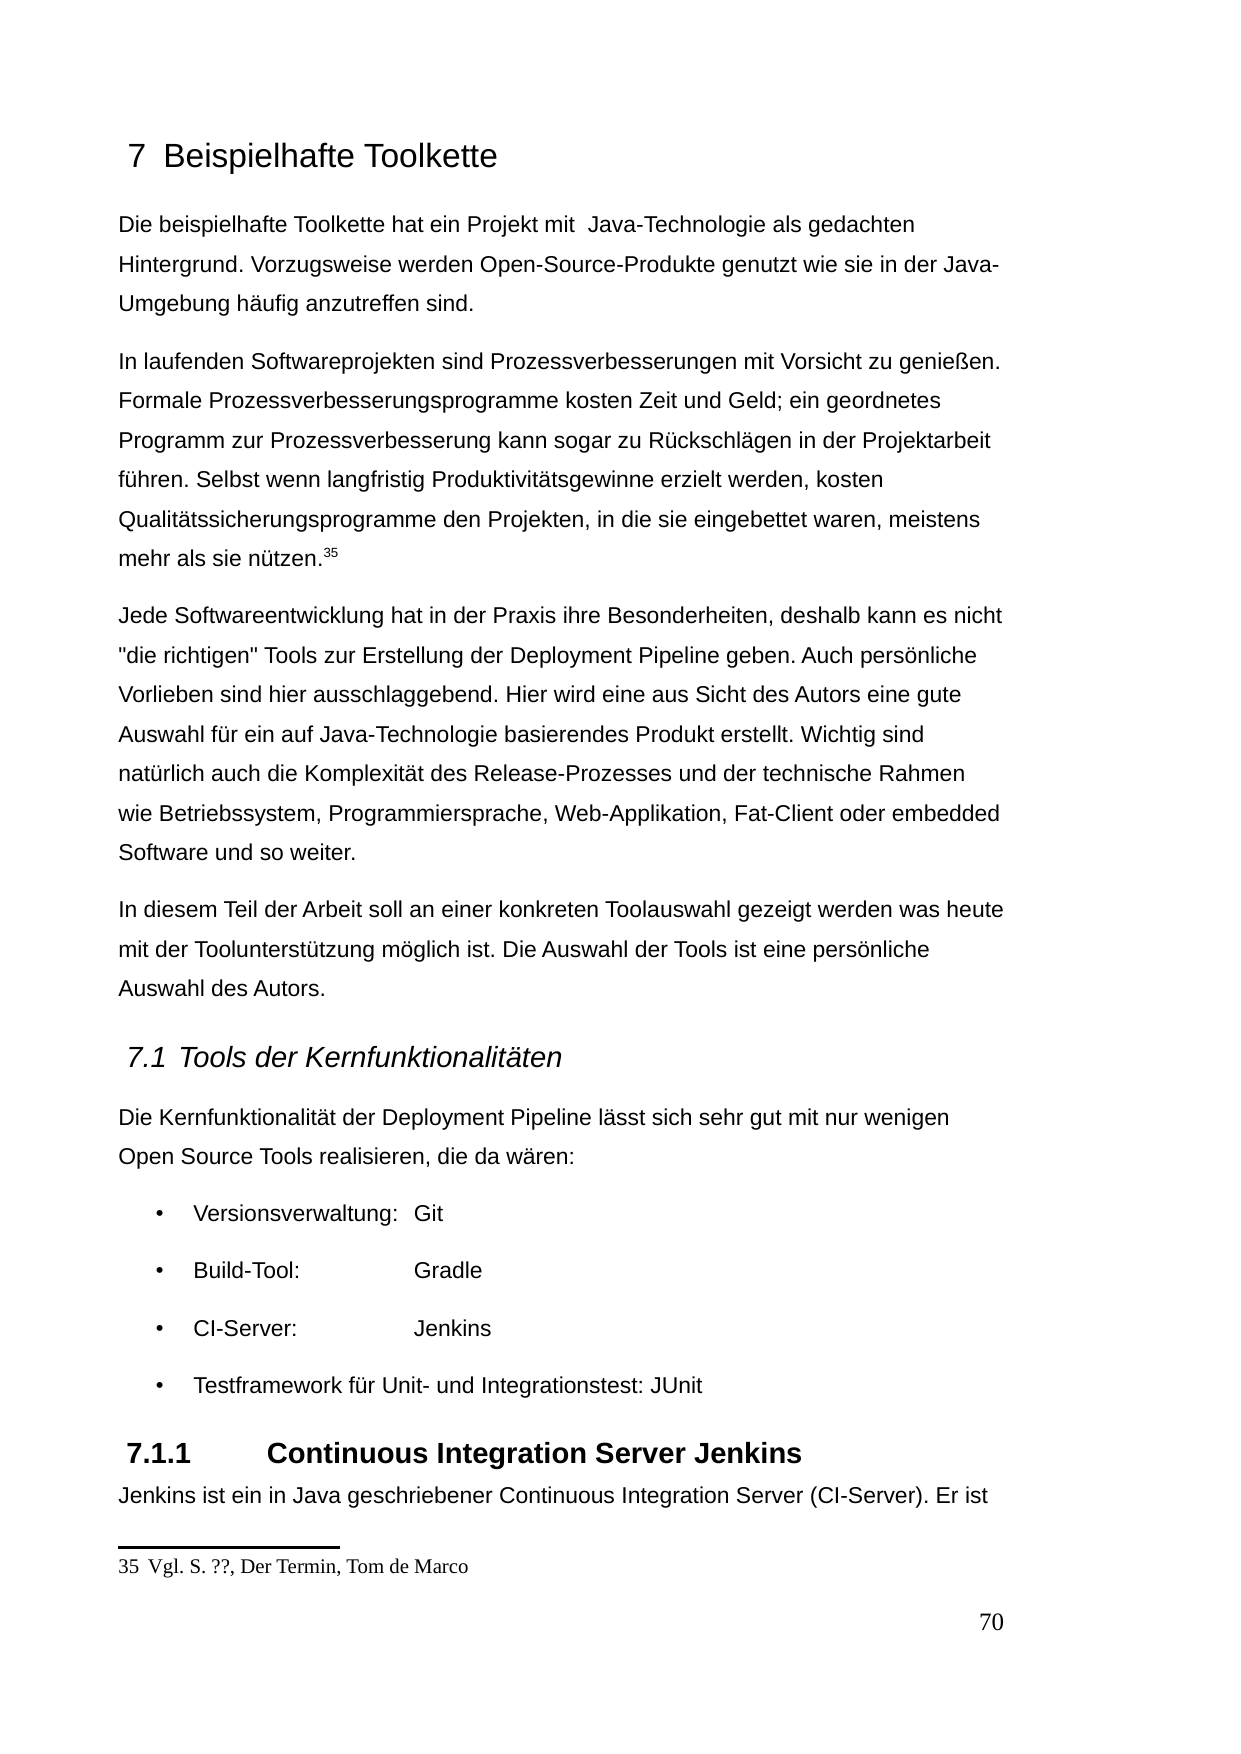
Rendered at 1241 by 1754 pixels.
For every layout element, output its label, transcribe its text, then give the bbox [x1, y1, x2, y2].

text Die beispielhafte Toolkette hat ein Projekt mit Java-Technologie als gedachten Hintergrund. Vorzugsweise werden Open-Source-Produkte genutzt wie sie in der Java-Umgebung häufig anzutreffen sind. [118, 211, 1004, 317]
text Die Kernfunktionalität der Deployment Pipeline lässt sich sehr gut mit nur wenigen Open Source Tools realisieren, die da wären: [118, 1103, 1004, 1169]
text Jede Softwareentwicklung hat in der Praxis ihre Besonderheiten, deshalb kann es nicht "die richtigen" Tools zur Erstellung der Deployment Pipeline geben. Auch persönliche Vorlieben sind hier ausschlaggebend. Hier wird eine aus Sicht des Autors eine gute Auswahl für ein auf Java-Technologie basierendes Produkt erstellt. Wichtig sind natürlich auch die Komplexität des Release-Prozesses und der technische Rahmen wie Betriebssystem, Programmiersprache, Web-Applikation, Fat-Client oder embedded Software und so weiter. [118, 602, 1004, 865]
text In laufenden Softwareprojekten sind Prozessverbesserungen mit Vorsicht zu genießen. Formale Prozessverbesserungsprogramme kosten Zeit und Geld; ein geordnetes Programm zur Prozessverbesserung kann sogar zu Rückschlägen in der Projektarbeit führen. Selbst wenn langfristig Produktivitätsgewinne erzielt werden, kosten Qualitätssicherungsprogramme den Projekten, in die sie eingebettet waren, meistens mehr als sie nützen. [118, 348, 1004, 571]
text Jenkins ist ein in Java geschriebener Continuous Integration Server (CI-Server). Er ist [118, 1482, 1004, 1508]
list Versionsverwaltung: Git [156, 1200, 1004, 1226]
list CI-Server: Jenkins [156, 1314, 1004, 1341]
text In diesem Teil der Arbeit soll an einer konkreten Toolauswahl gezeigt werden was heute mit der Toolunterstützung möglich ist. Die Auswahl der Tools ist eine persönliche Auswahl des Autors. [118, 896, 1004, 1002]
list Build-Tool: Gradle [156, 1257, 1004, 1284]
subtitle Continuous Integration Server Jenkins [118, 1436, 1004, 1470]
text Vgl. S. ??, Der Termin, Tom de Marco [118, 1553, 1004, 1578]
subtitle Beispielhafte Toolkette [118, 136, 1004, 174]
list Testframework für Unit- und Integrationstest: JUnit [156, 1372, 1004, 1398]
subtitle Tools der Kernfunktionalitäten [118, 1040, 1004, 1073]
